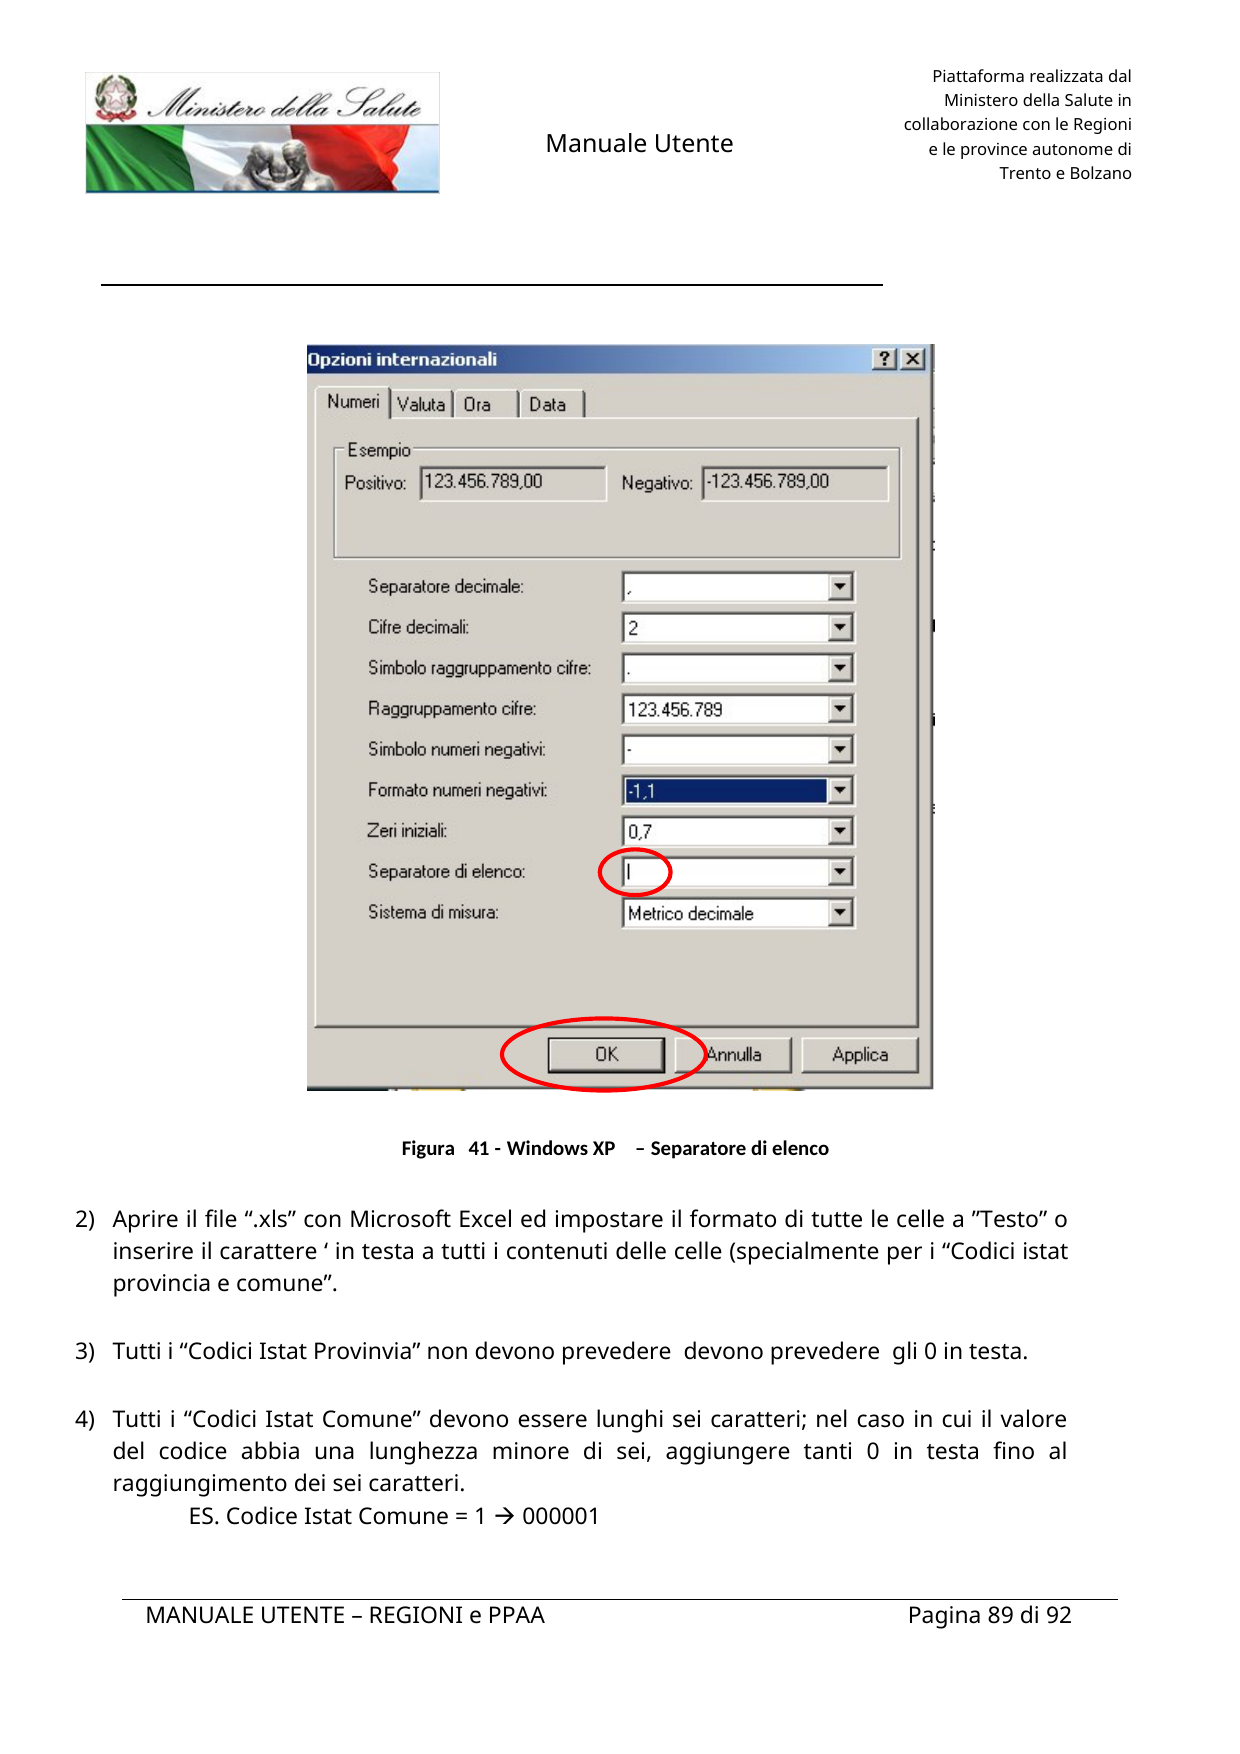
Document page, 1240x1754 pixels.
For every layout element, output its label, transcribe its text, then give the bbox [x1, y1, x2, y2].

list Tutti i “Codici Istat Comune” devono essere lunghi sei caratteri; nel caso in cui il valore del codice abbia una lunghezza minore di sei, aggiungere tanti 0 in testa fino al raggiungimento dei sei caratteri. [75, 1403, 1069, 1498]
list Aprire il file “.xls” con Microsoft Excel ed impostare il formato di tutte le celle a ”Testo” o inserire il carattere ‘ in testa a tutti i contenuti delle celle (specialmente per i “Codici istat provincia e comune”. [75, 1203, 1069, 1298]
list Tutti i “Codici Istat Provinvia” non devono prevedere devono prevedere gli 0 in testa. [75, 1335, 1069, 1366]
text ES. Codice Istat Comune = 1  000001 [188, 1500, 1069, 1531]
